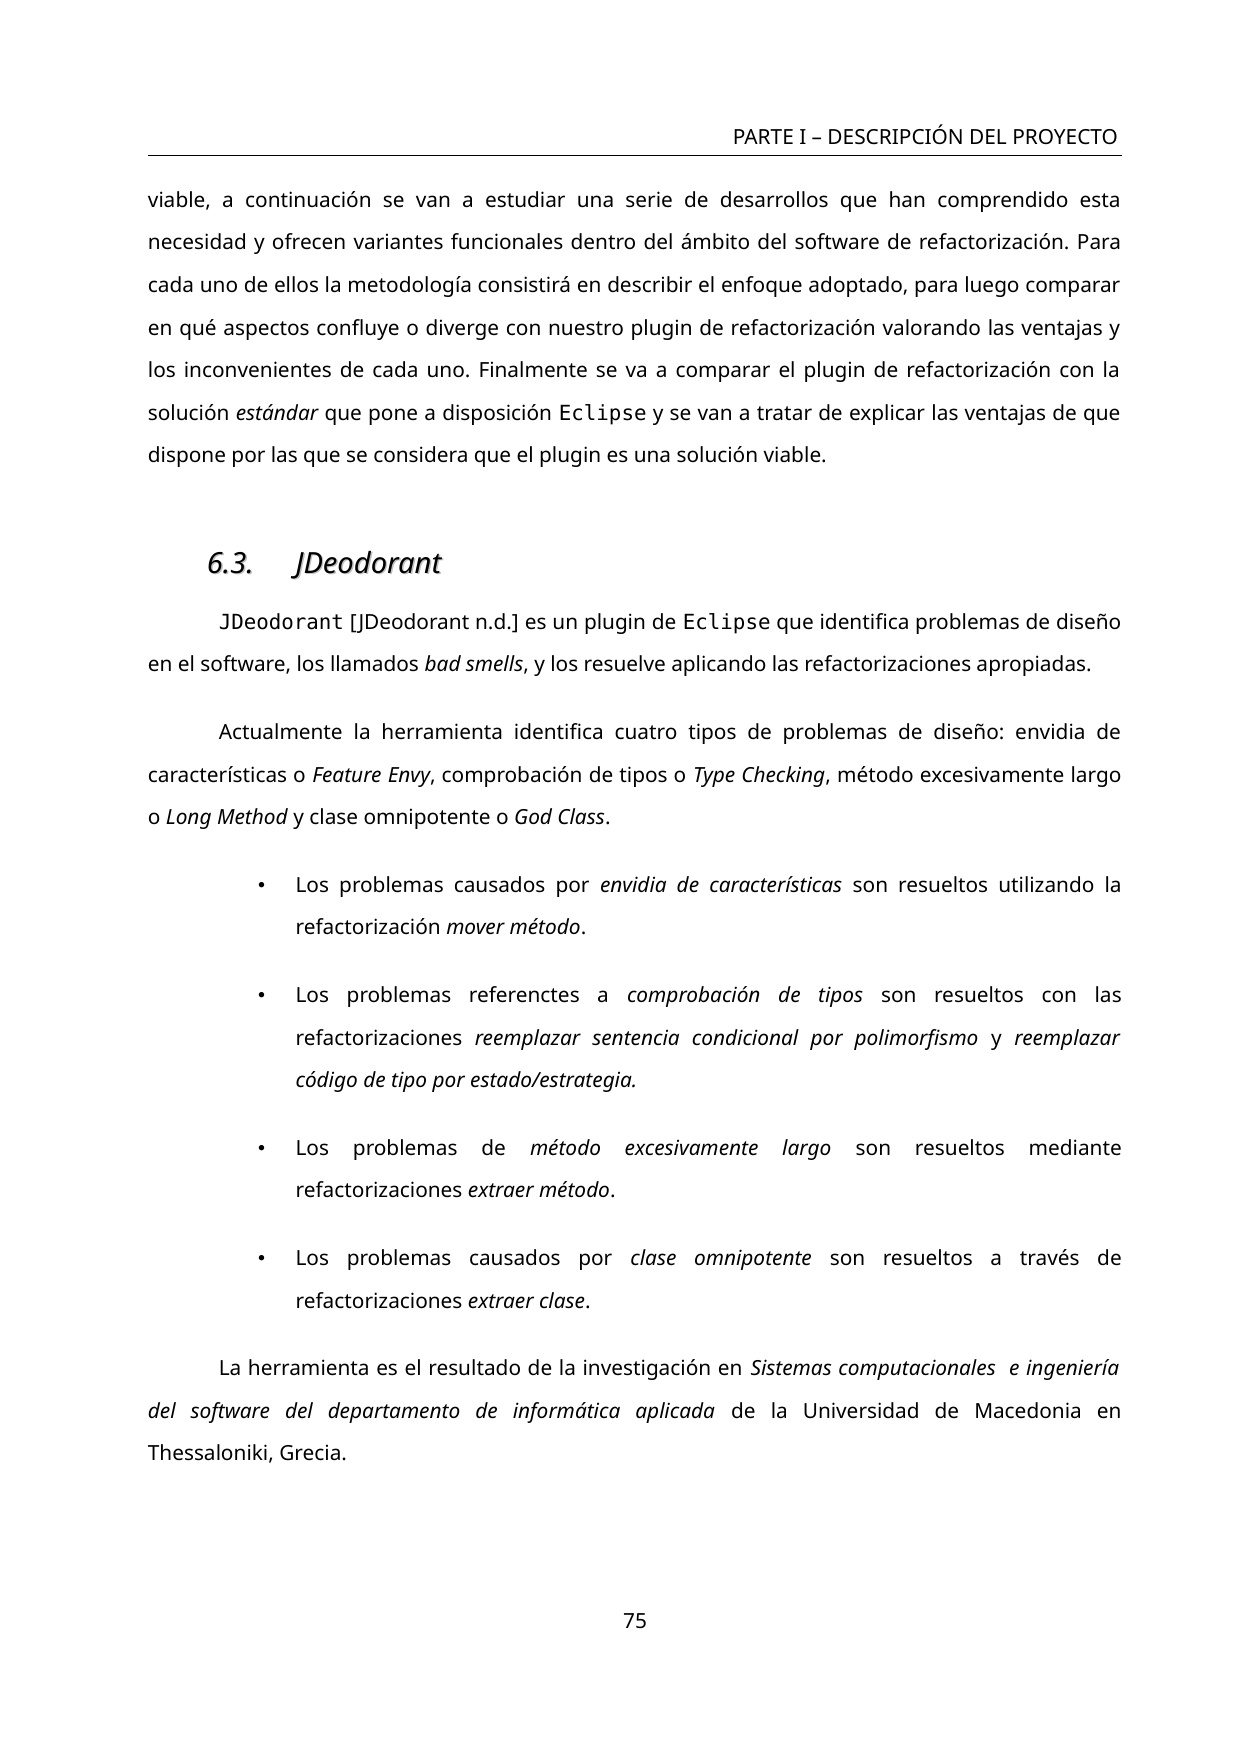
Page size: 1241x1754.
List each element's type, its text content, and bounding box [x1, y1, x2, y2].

text Actualmente la herramienta identifica cuatro tipos de problemas de diseño: envidia de características o Feature Envy, comprobación de tipos o Type Checking, método excesivamente largo o Long Method y clase omnipotente o God Class. [148, 717, 1122, 831]
text viable, a continuación se van a estudiar una serie de desarrollos que han comprendido esta necesidad y ofrecen variantes funcionales dentro del ámbito del software de refactorización. Para cada uno de ellos la metodología consistirá en describir el enfoque adoptado, para luego comparar en qué aspectos confluye o diverge con nuestro plugin de refactorización valorando las ventajas y los inconvenientes de cada uno. Finalmente se va a comparar el plugin de refactorización con la solución estándar que pone a disposición Eclipse y se van a tratar de explicar las ventajas de que dispone por las que se considera que el plugin es una solución viable. [148, 185, 1122, 469]
text JDeodorant [JDeodorant n.d.] es un plugin de Eclipse que identifica problemas de diseño en el software, los llamados bad smells, y los resuelve aplicando las refactorizaciones apropiadas. [148, 607, 1122, 678]
list Los problemas causados por envidia de características son resueltos utilizando la refactorización mover método. [258, 870, 1122, 941]
subtitle JDeodorant [207, 542, 1122, 582]
list Los problemas de método excesivamente largo son resueltos mediante refactorizaciones extraer método. [258, 1133, 1122, 1204]
list Los problemas referenctes a comprobación de tipos son resueltos con las refactorizaciones reemplazar sentencia condicional por polimorfismo y reemplazar código de tipo por estado/estrategia. [258, 980, 1122, 1094]
text La herramienta es el resultado de la investigación en Sistemas computacionales e ingeniería del software del departamento de informática aplicada de la Universidad de Macedonia en Thessaloniki, Grecia. [148, 1353, 1122, 1467]
list Los problemas causados por clase omnipotente son resueltos a través de refactorizaciones extraer clase. [258, 1243, 1122, 1314]
